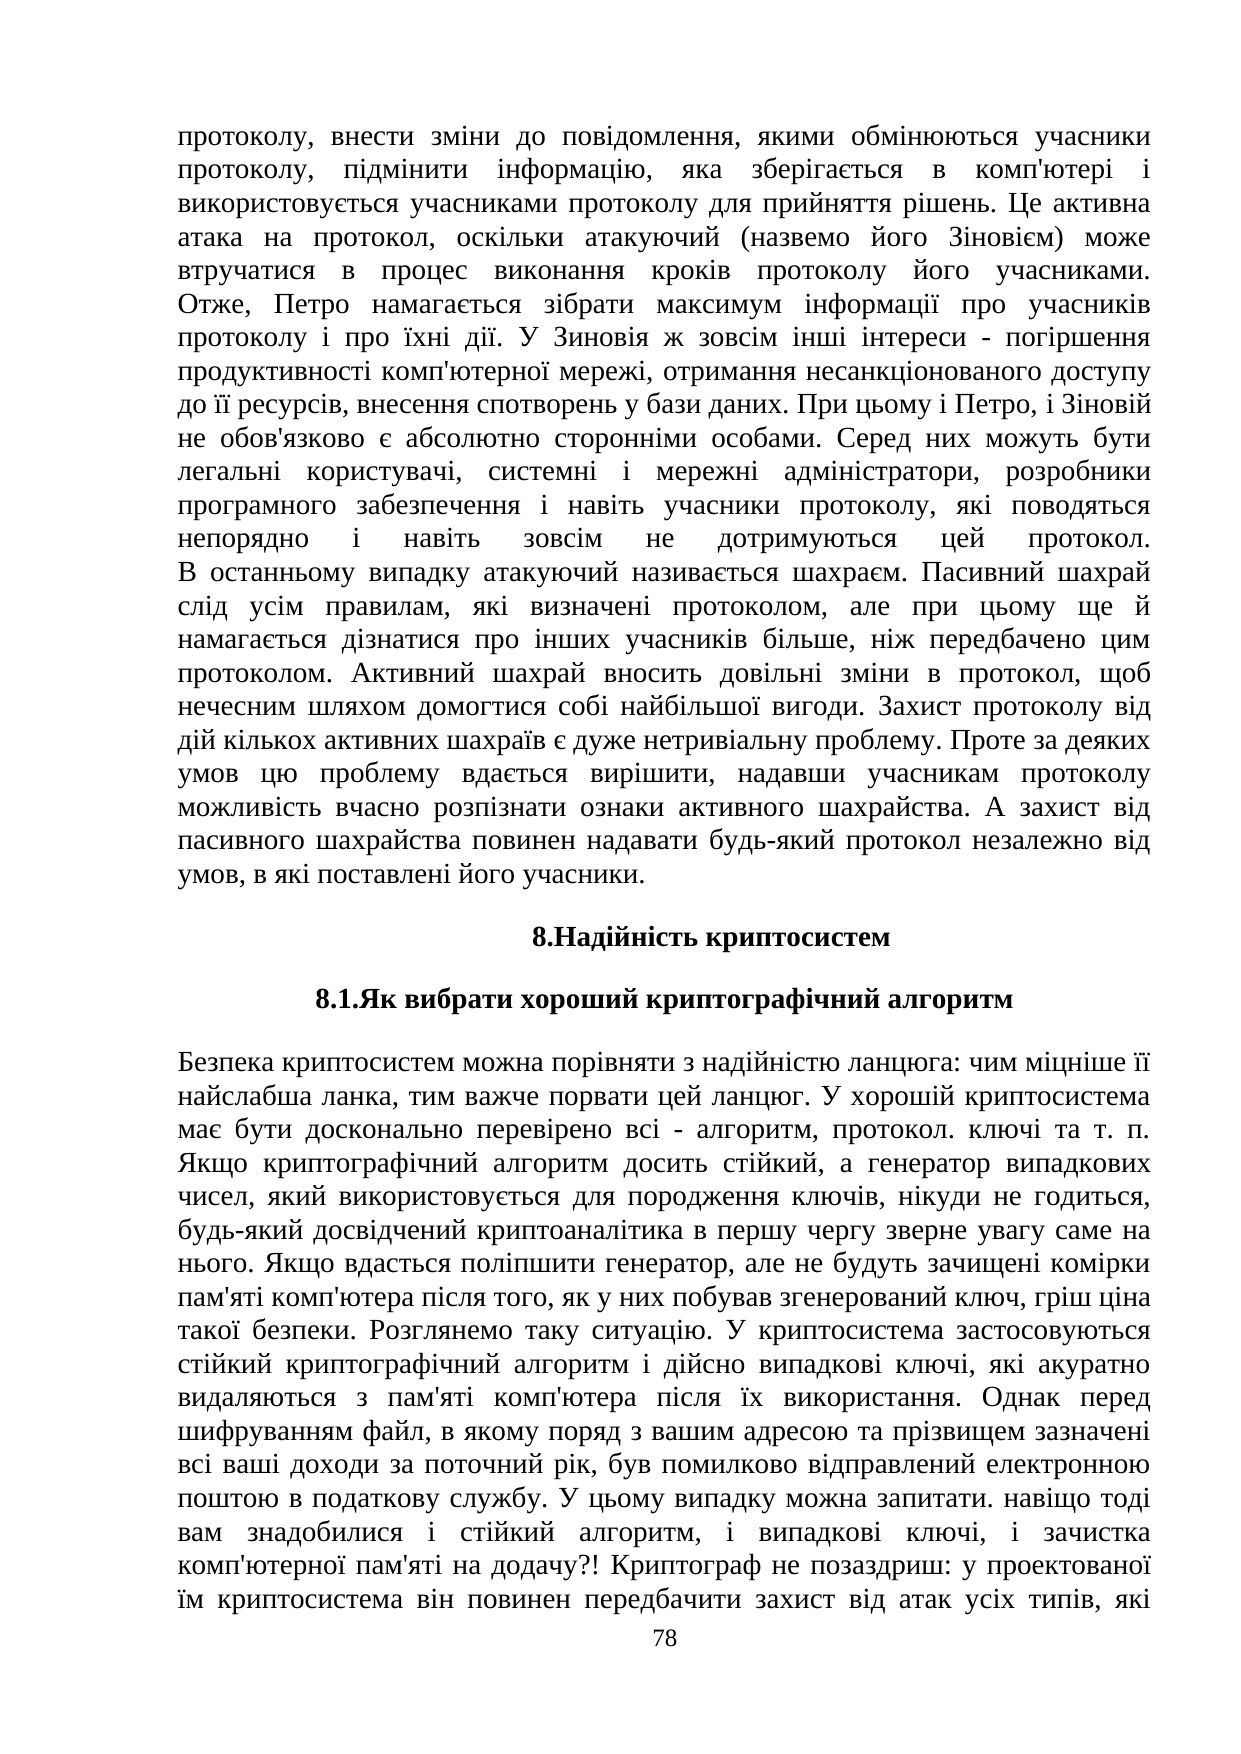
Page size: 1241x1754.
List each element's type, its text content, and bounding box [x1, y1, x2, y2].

text 8.1.Як вибрати хороший криптографічний алгоритм [177, 981, 1152, 1015]
text Безпека криптосистем можна порівняти з надійністю ланцюга: чим міцніше її найслабша ланка, тим важче порвати цей ланцюг. У хорошій криптосистема має бути досконально перевірено всі - алгоритм, протокол. ключі та т. п. Якщо криптографічний алгоритм досить стійкий, а генератор випадкових чисел, який використовується для породження ключів, нікуди не годиться, будь-який досвідчений криптоаналітика в першу чергу зверне увагу саме на нього. Якщо вдасться поліпшити генератор, але не будуть зачищені комірки пам'яті комп'ютера після того, як у них побував згенерований ключ, гріш ціна такої безпеки. Розглянемо таку ситуацію. У криптосистема застосовуються стійкий криптографічний алгоритм і дійсно випадкові ключі, які акуратно видаляються з пам'яті комп'ютера після їх використання. Однак перед шифруванням файл, в якому поряд з вашим адресою та прізвищем зазначені всі ваші доходи за поточний рік, був помилково відправлений електронною поштою в податкову службу. У цьому випадку можна запитати. навіщо тоді вам знадобилися і стійкий алгоритм, і випадкові ключі, і зачистка комп'ютерної пам'яті на додачу?! Криптограф не позаздриш: у проектованої їм криптосистема він повинен передбачити захист від атак усіх типів, які [177, 1044, 1152, 1614]
text протоколу, внести зміни до повідомлення, якими обмінюються учасники протоколу, підмінити інформацію, яка зберігається в комп'ютері і використовується учасниками протоколу для прийняття рішень. Це активна атака на протокол, оскільки атакуючий (назвемо його Зіновієм) може втручатися в процес виконання кроків протоколу його учасниками. Отже, Петро намагається зібрати максимум інформації про учасників протоколу і про їхні дії. У Зиновія ж зовсім інші інтереси - погіршення продуктивності комп'ютерної мережі, отримання несанкціонованого доступу до її ресурсів, внесення спотворень у бази даних. При цьому і Петро, ​​і Зіновій не обов'язково є абсолютно сторонніми особами. Серед них можуть бути легальні користувачі, системні і мережні адміністратори, розробники програмного забезпечення і навіть учасники протоколу, які поводяться непорядно і навіть зовсім не дотримуються цей протокол. В останньому випадку атакуючий називається шахраєм. Пасивний шахрай слід усім правилам, які визначені протоколом, але при цьому ще й намагається дізнатися про інших учасників більше, ніж передбачено цим протоколом. Активний шахрай вносить довільні зміни в протокол, щоб нечесним шляхом домогтися собі найбільшої вигоди. Захист протоколу від дій кількох активних шахраїв є дуже нетривіальну проблему. Проте за деяких умов цю проблему вдається вирішити, надавши учасникам протоколу можливість вчасно розпізнати ознаки активного шахрайства. А захист від пасивного шахрайства повинен надавати будь-який протокол незалежно від умов, в які поставлені його учасники. [177, 118, 1152, 889]
text 8.Надійність криптосистем [177, 919, 1152, 952]
